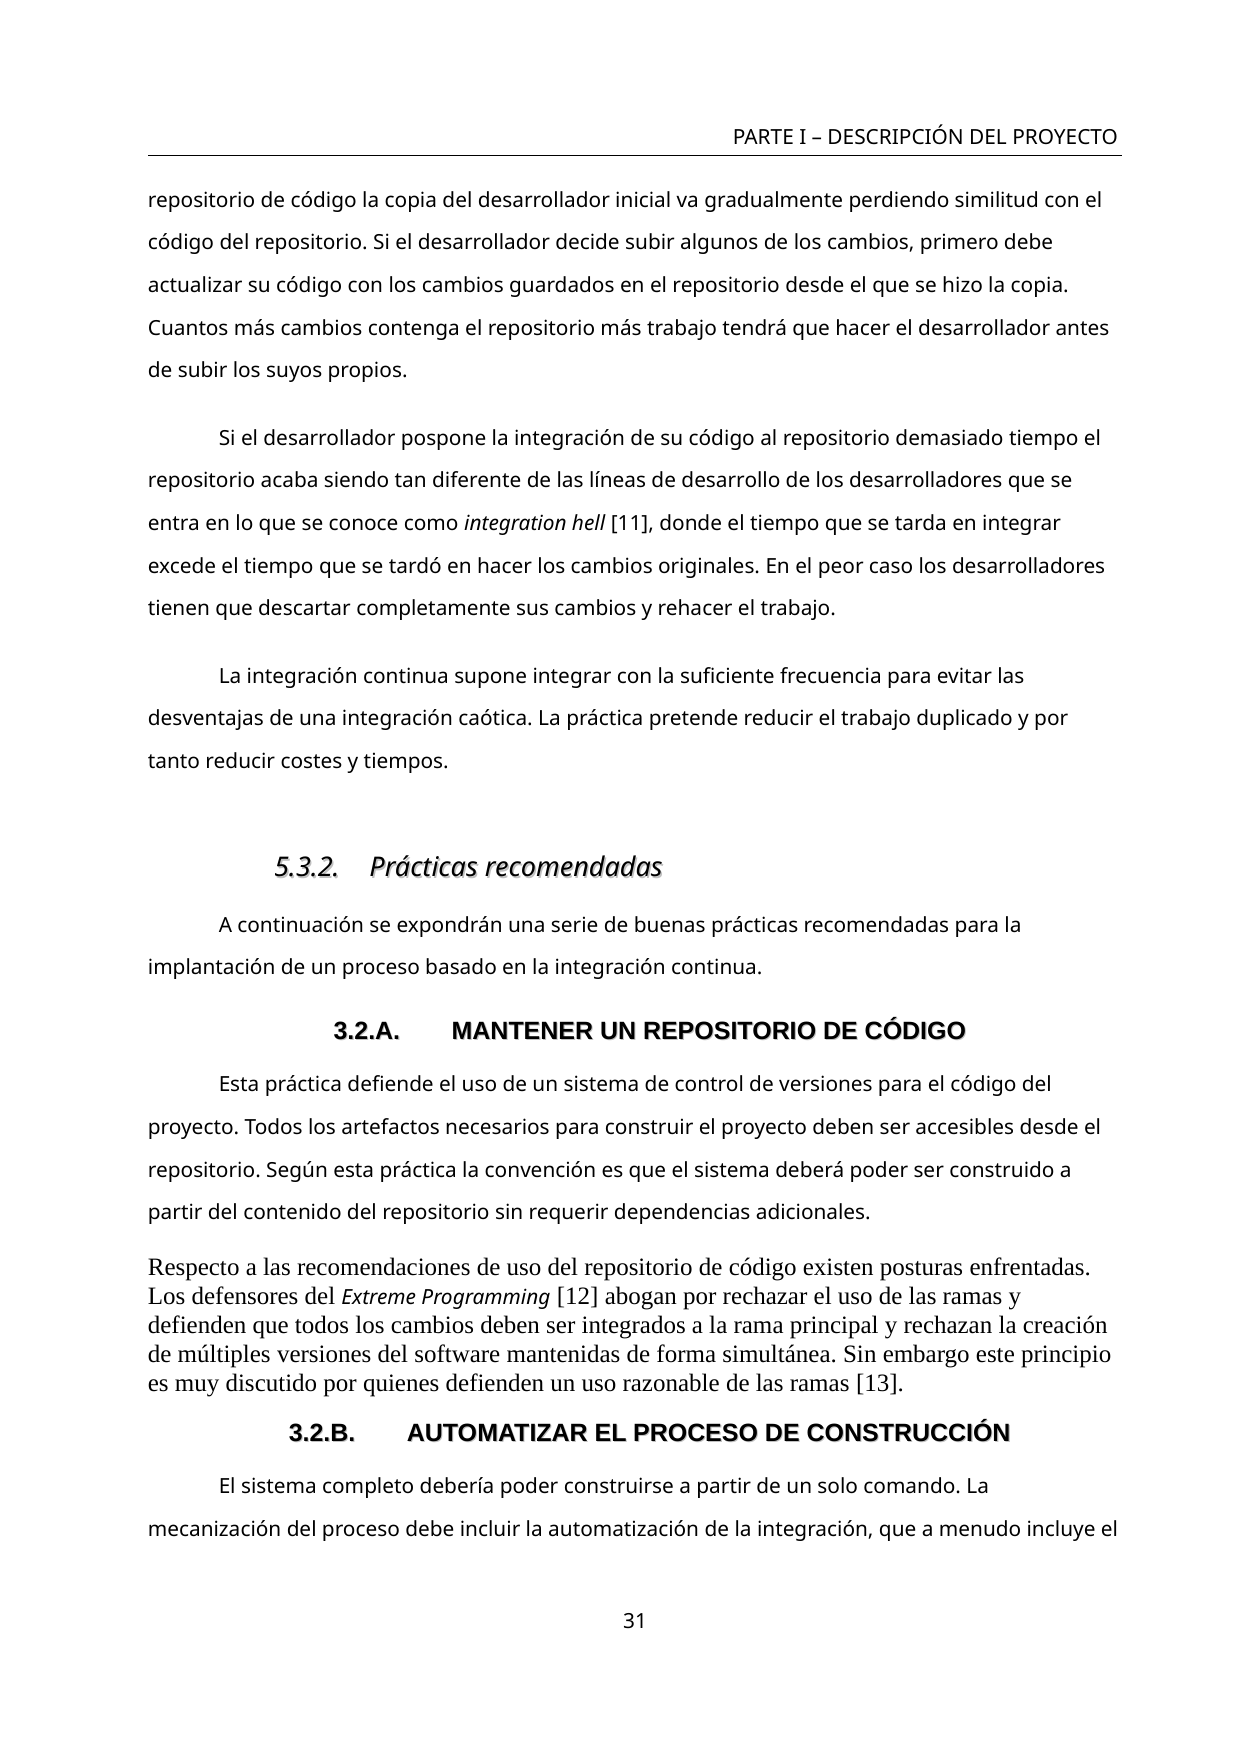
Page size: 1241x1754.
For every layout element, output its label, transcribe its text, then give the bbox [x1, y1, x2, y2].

text El sistema completo debería poder construirse a partir de un solo comando. La mecanización del proceso debe incluir la automatización de la integración, que a menudo incluye el [148, 1471, 1122, 1542]
text Respecto a las recomendaciones de uso del repositorio de código existen posturas enfrentadas. Los defensores del Extreme Programming [12] abogan por rechazar el uso de las ramas y defienden que todos los cambios deben ser integrados a la rama principal y rechazan la creación de múltiples versiones del software mantenidas de forma simultánea. Sin embargo este principio es muy discutido por quienes defienden un uso razonable de las ramas [13]. [148, 1252, 1122, 1397]
text A continuación se expondrán una serie de buenas prácticas recomendadas para la implantación de un proceso basado en la integración continua. [148, 910, 1122, 981]
text La integración continua supone integrar con la suficiente frecuencia para evitar las desventajas de una integración caótica. La práctica pretende reducir el trabajo duplicado y por tanto reducir costes y tiempos. [148, 661, 1122, 774]
text repositorio de código la copia del desarrollador inicial va gradualmente perdiendo similitud con el código del repositorio. Si el desarrollador decide subir algunos de los cambios, primero debe actualizar su código con los cambios guardados en el repositorio desde el que se hizo la copia. Cuantos más cambios contenga el repositorio más trabajo tendrá que hacer el desarrollador antes de subir los suyos propios. [148, 185, 1122, 384]
text Esta práctica defiende el uso de un sistema de control de versiones para el código del proyecto. Todos los artefactos necesarios para construir el proyecto deben ser accesibles desde el repositorio. Según esta práctica la convención es que el sistema deberá poder ser construido a partir del contenido del repositorio sin requerir dependencias adicionales. [148, 1069, 1122, 1226]
text Si el desarrollador pospone la integración de su código al repositorio demasiado tiempo el repositorio acaba siendo tan diferente de las líneas de desarrollo de los desarrolladores que se entra en lo que se conoce como integration hell [11], donde el tiempo que se tarda en integrar excede el tiempo que se tardó en hacer los cambios originales. En el peor caso los desarrolladores tienen que descartar completamente sus cambios y rehacer el trabajo. [148, 423, 1122, 622]
subtitle Prácticas recomendadas [339, 848, 1122, 885]
subtitle Automatizar el proceso de construcción [177, 1418, 1122, 1446]
subtitle Mantener un repositorio de código [177, 1016, 1122, 1044]
